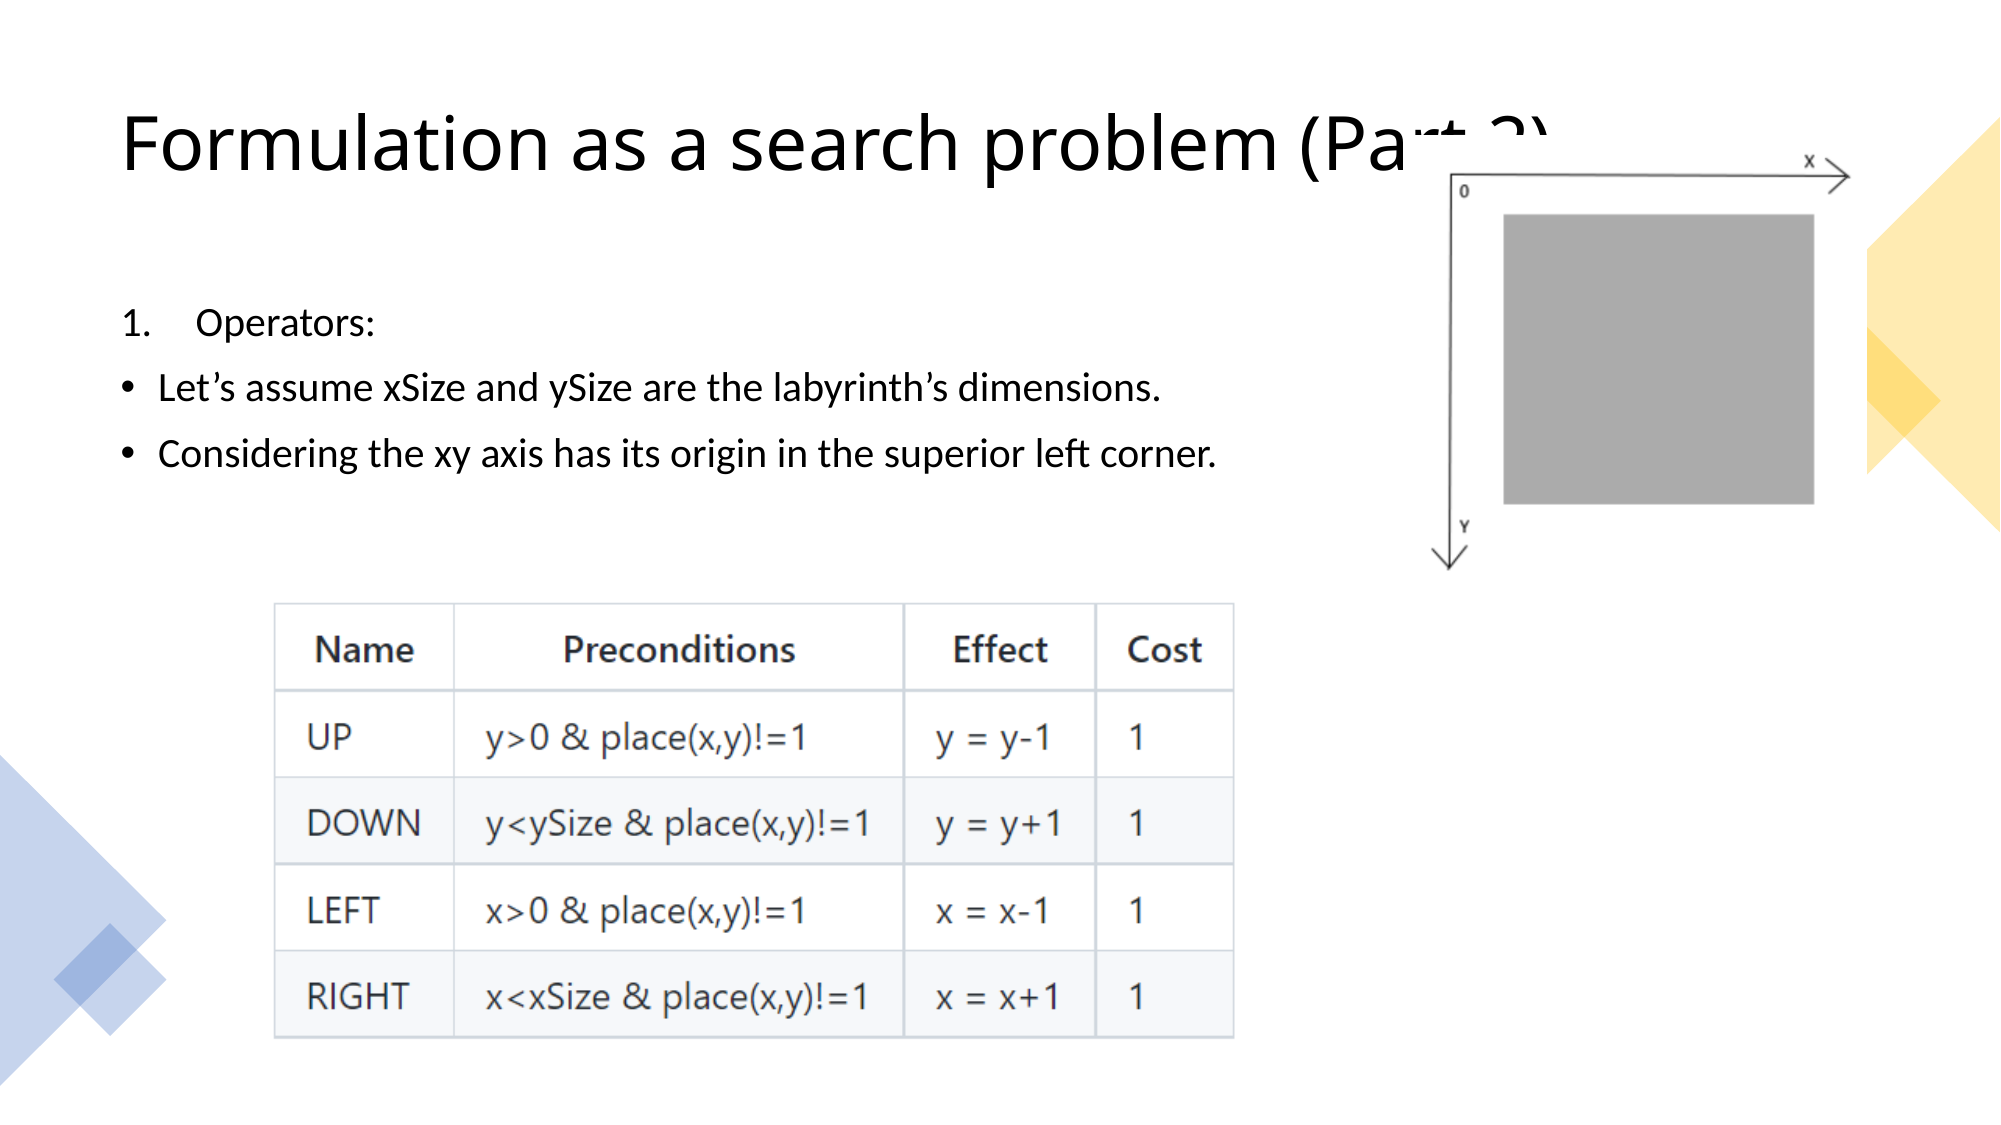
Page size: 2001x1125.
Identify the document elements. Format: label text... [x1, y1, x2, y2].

text_box [0, 0, 2000, 1125]
picture [1409, 135, 1867, 577]
list Operators: Let’s assume xSize and ySize are the labyrinth’s dimensions. Considering the xy axis has its origin in the superior left corner. [105, 292, 1895, 1014]
title Formulation as a search problem (Part 2) [105, 52, 1895, 240]
picture [257, 586, 1255, 1061]
